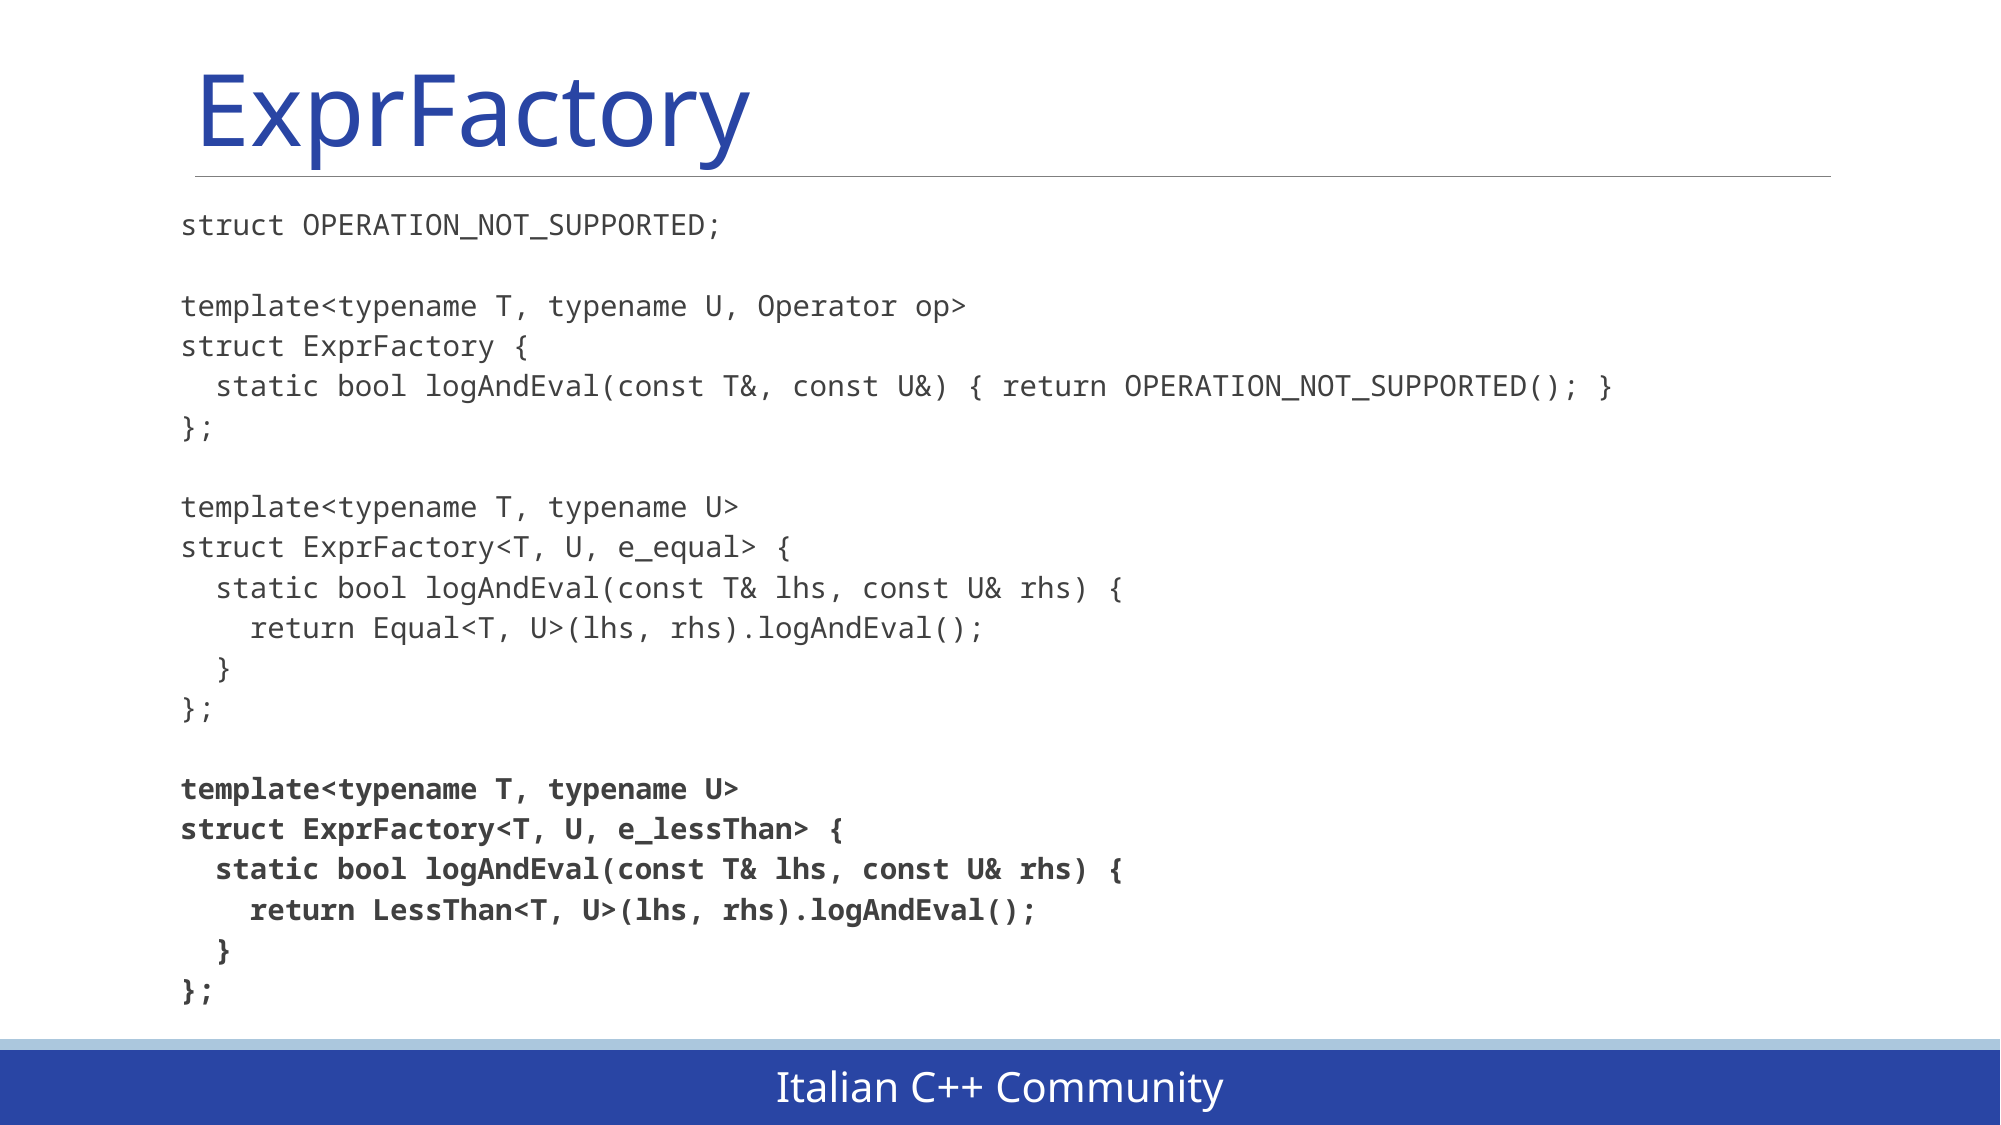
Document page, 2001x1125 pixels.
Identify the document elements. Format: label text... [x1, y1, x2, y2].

title ExprFactory [179, 2, 1830, 175]
list struct OPERATION_NOT_SUPPORTED; template<typename T, typename U, Operator op> struct ExprFactory { static bool logAndEval(const T&, const U&) { return OPERATION_NOT_SUPPORTED(); } }; template<typename T, typename U> struct ExprFactory<T, U, e_equal> { static bool logAndEval(const T& lhs, const U& rhs) { return Equal<T, U>(lhs, rhs).logAndEval(); } }; template<typename T, typename U> struct ExprFactory<T, U, e_lessThan> { static bool logAndEval(const T& lhs, const U& rhs) { return LessThan<T, U>(lhs, rhs).logAndEval(); } }; [179, 202, 1830, 1011]
